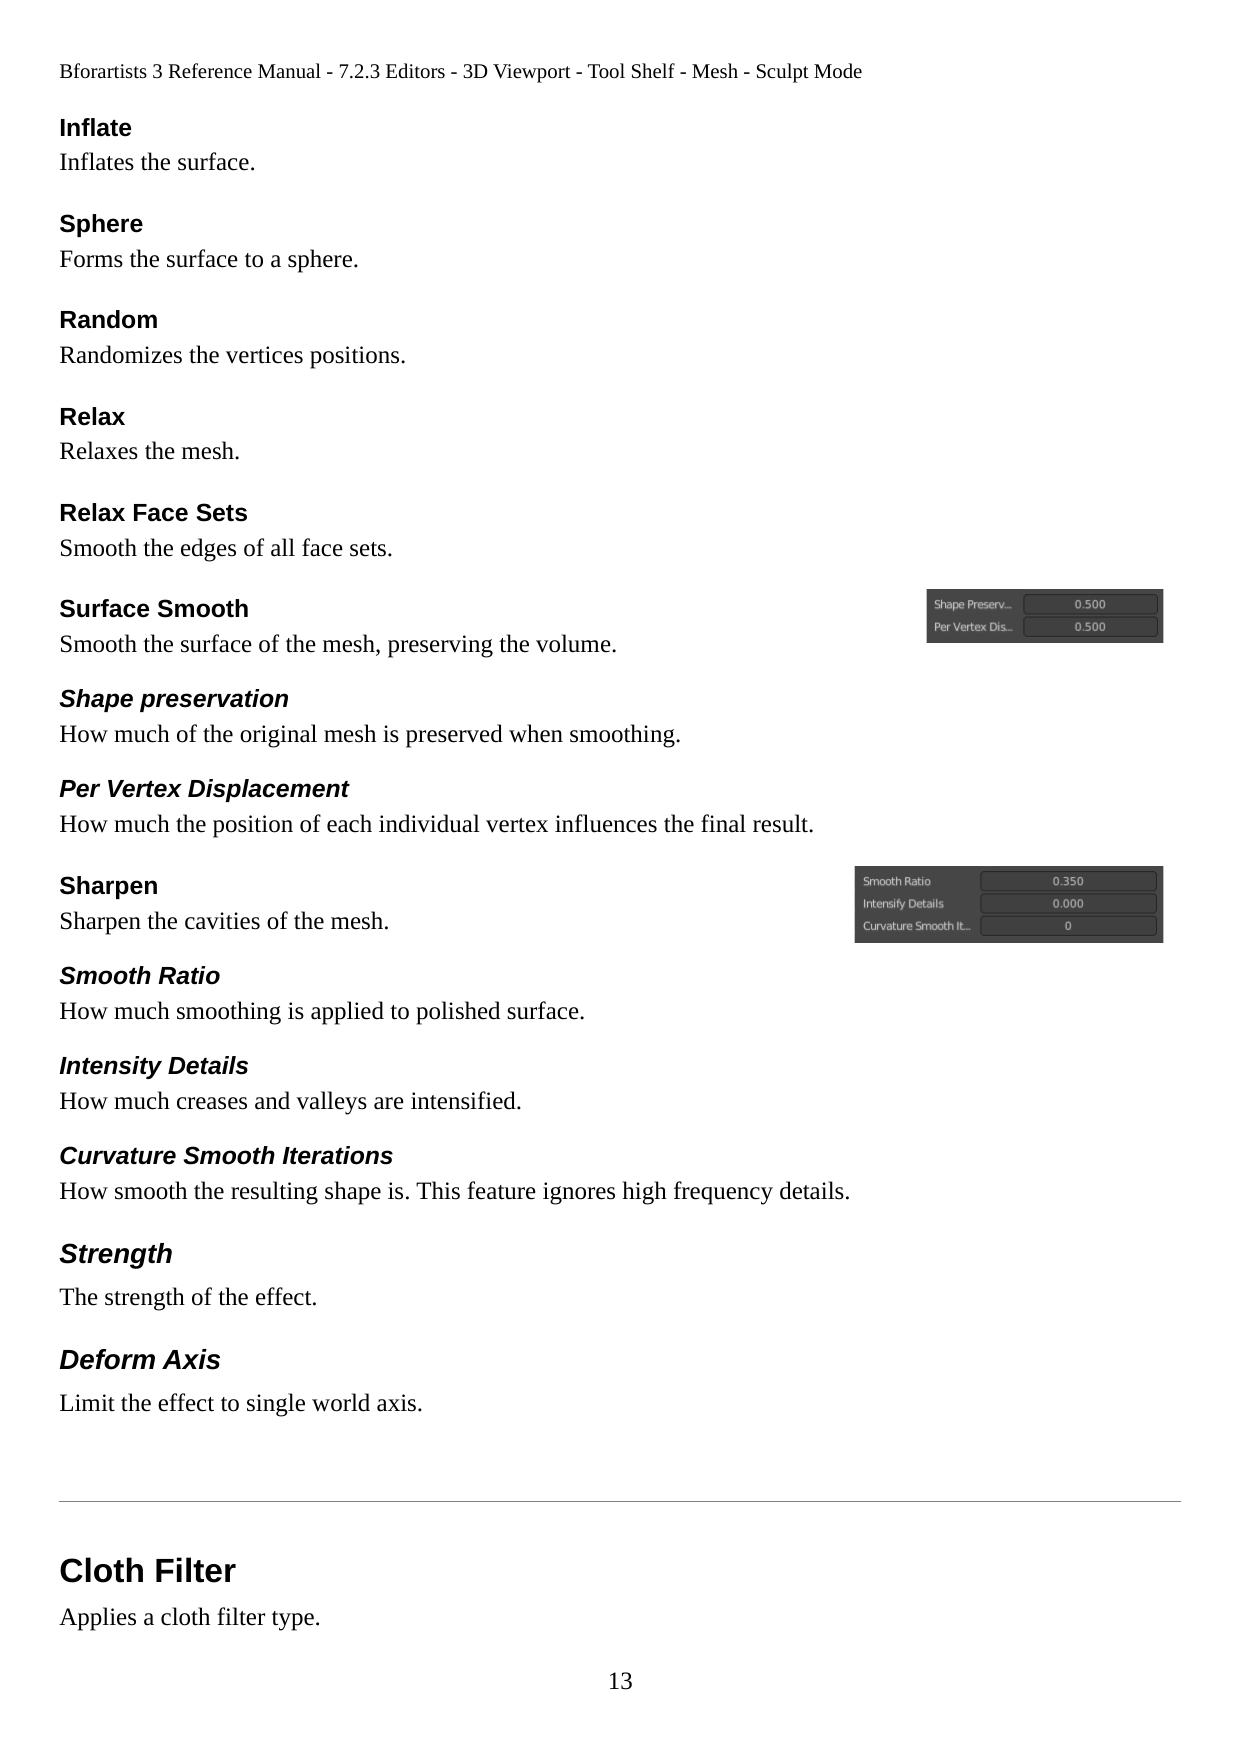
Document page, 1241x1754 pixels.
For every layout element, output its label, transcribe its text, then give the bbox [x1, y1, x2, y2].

subtitle Strength [59, 1238, 1181, 1269]
text Randomizes the vertices positions. [59, 340, 1181, 369]
subtitle [1164, 871, 1181, 899]
subtitle Cloth Filter [59, 1551, 1181, 1590]
text Limit the effect to single world axis. [59, 1388, 1181, 1417]
subtitle Sphere [59, 209, 1181, 237]
text Inflates the surface. [59, 147, 1181, 176]
subtitle Curvature Smooth Iterations [59, 1141, 1181, 1170]
subtitle Intensity Details [59, 1051, 1181, 1080]
text How much the position of each individual vertex influences the final result. [59, 809, 1181, 838]
subtitle [1164, 594, 1181, 623]
subtitle Shape preservation [59, 684, 1181, 713]
text Sharpen the cavities of the mesh. [59, 906, 854, 934]
text How much smoothing is applied to polished surface. [59, 996, 1181, 1024]
subtitle Inflate [59, 113, 1181, 141]
text How smooth the resulting shape is. This feature ignores high frequency details. [59, 1176, 1181, 1205]
subtitle Sharpen [59, 871, 854, 899]
text Smooth the edges of all face sets. [59, 533, 1181, 562]
text How much creases and valleys are intensified. [59, 1086, 1181, 1115]
subtitle Surface Smooth [59, 594, 926, 623]
text Applies a cloth filter type. [59, 1602, 1181, 1631]
text Smooth the surface of the mesh, preserving the volume. [59, 629, 1181, 658]
picture [854, 866, 1164, 943]
subtitle Relax [59, 402, 1181, 430]
subtitle Deform Axis [59, 1343, 1181, 1375]
text Forms the surface to a sphere. [59, 244, 1181, 272]
subtitle Relax Face Sets [59, 498, 1181, 527]
picture [926, 589, 1164, 643]
subtitle Per Vertex Displacement [59, 774, 1181, 803]
subtitle Random [59, 305, 1181, 334]
subtitle Smooth Ratio [59, 961, 1181, 989]
text The strength of the effect. [59, 1282, 1181, 1311]
text How much of the original mesh is preserved when smoothing. [59, 719, 1181, 748]
text Relaxes the mesh. [59, 436, 1181, 465]
